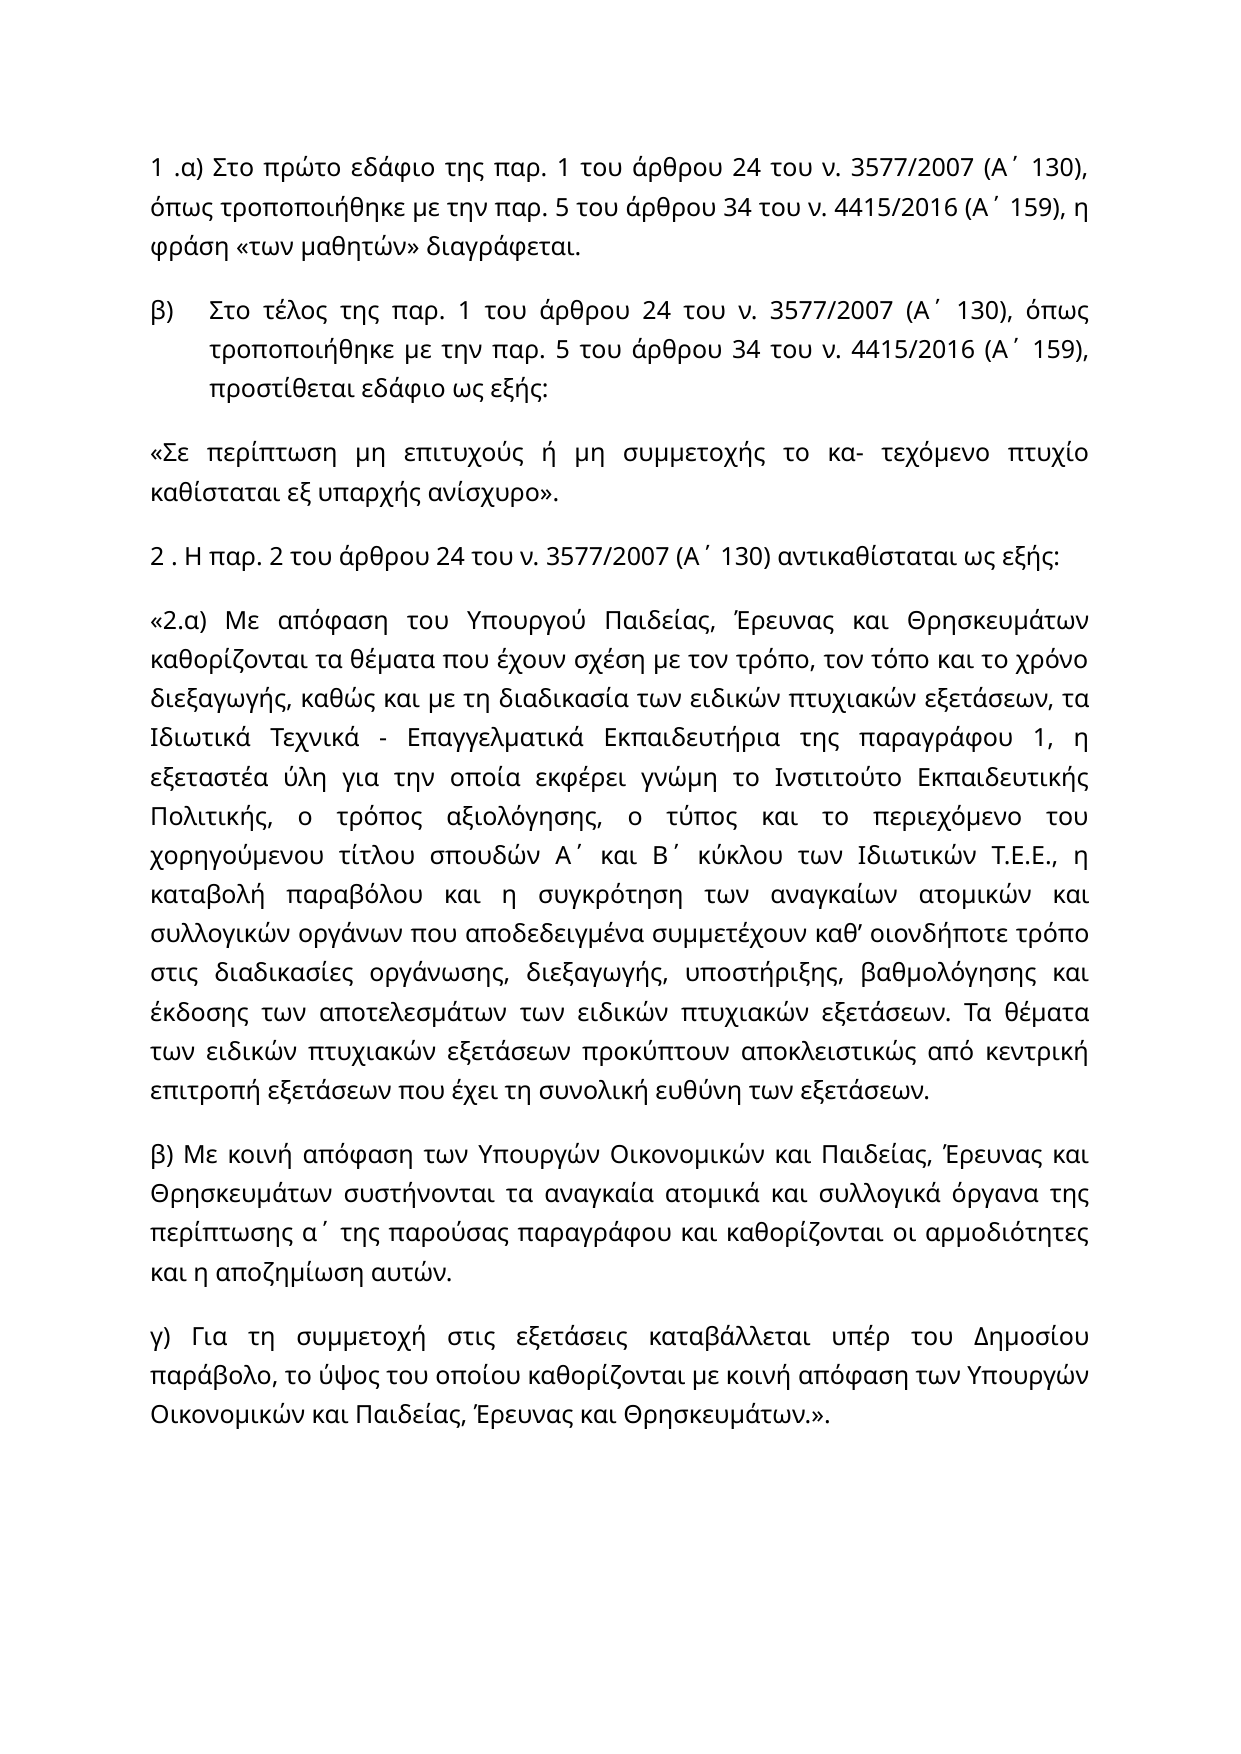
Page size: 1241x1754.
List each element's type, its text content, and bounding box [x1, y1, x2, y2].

text «2.α) Με απόφαση του Υπουργού Παιδείας, Έρευνας και Θρησκευμάτων καθορίζονται τα θέματα που έχουν σχέση με τον τρόπο, τον τόπο και το χρόνο διεξαγωγής, καθώς και με τη διαδικασία των ειδικών πτυχιακών εξετάσεων, τα Ιδιωτικά Τεχνικά - Επαγγελματικά Εκπαιδευτήρια της παραγράφου 1, η εξεταστέα ύλη για την οποία εκφέρει γνώμη το Ινστιτούτο Εκπαιδευτικής Πολιτικής, ο τρόπος αξιολόγησης, ο τύπος και το περιεχόμενο του χορηγούμενου τίτλου σπουδών Α΄ και Β΄ κύκλου των Ιδιωτικών Τ.Ε.Ε., η καταβολή παραβόλου και η συγκρότηση των αναγκαίων ατομικών και συλλογικών οργάνων που αποδεδειγμένα συμμετέχουν καθ’ οιονδήποτε τρόπο στις διαδικασίες οργάνωσης, διεξαγωγής, υποστήριξης, βαθμολόγησης και έκδοσης των αποτελεσμάτων των ειδικών πτυχιακών εξετάσεων. Τα θέματα των ειδικών πτυχιακών εξετάσεων προκύπτουν αποκλειστικώς από κεντρική επιτροπή εξετάσεων που έχει τη συνολική ευθύνη των εξετάσεων. [150, 602, 1090, 1107]
text 2 . Η παρ. 2 του άρθρου 24 του ν. 3577/2007 (Α΄ 130) αντικαθίσταται ως εξής: [150, 538, 1090, 572]
text β) Με κοινή απόφαση των Υπουργών Οικονομικών και Παιδείας, Έρευνας και Θρησκευμάτων συστήνονται τα αναγκαία ατομικά και συλλογικά όργανα της περίπτωσης α΄ της παρούσας παραγράφου και καθορίζονται οι αρμοδιότητες και η αποζημίωση αυτών. [150, 1137, 1090, 1288]
text «Σε περίπτωση μη επιτυχούς ή μη συμμετοχής το κα- τεχόμενο πτυχίο καθίσταται εξ υπαρχής ανίσχυρο». [150, 435, 1090, 508]
text 1 .α) Στο πρώτο εδάφιο της παρ. 1 του άρθρου 24 του ν. 3577/2007 (Α΄ 130), όπως τροποποιήθηκε με την παρ. 5 του άρθρου 34 του ν. 4415/2016 (Α΄ 159), η φράση «των μαθητών» διαγράφεται. [150, 150, 1090, 262]
text γ) Για τη συμμετοχή στις εξετάσεις καταβάλλεται υπέρ του Δημοσίου παράβολο, το ύψος του οποίου καθορίζονται με κοινή απόφαση των Υπουργών Οικονομικών και Παιδείας, Έρευνας και Θρησκευμάτων.». [150, 1318, 1090, 1431]
list β) Στο τέλος της παρ. 1 του άρθρου 24 του ν. 3577/2007 (Α΄ 130), όπως τροποποιήθηκε με την παρ. 5 του άρθρου 34 του ν. 4415/2016 (Α΄ 159), προστίθεται εδάφιο ως εξής: [150, 292, 1090, 405]
